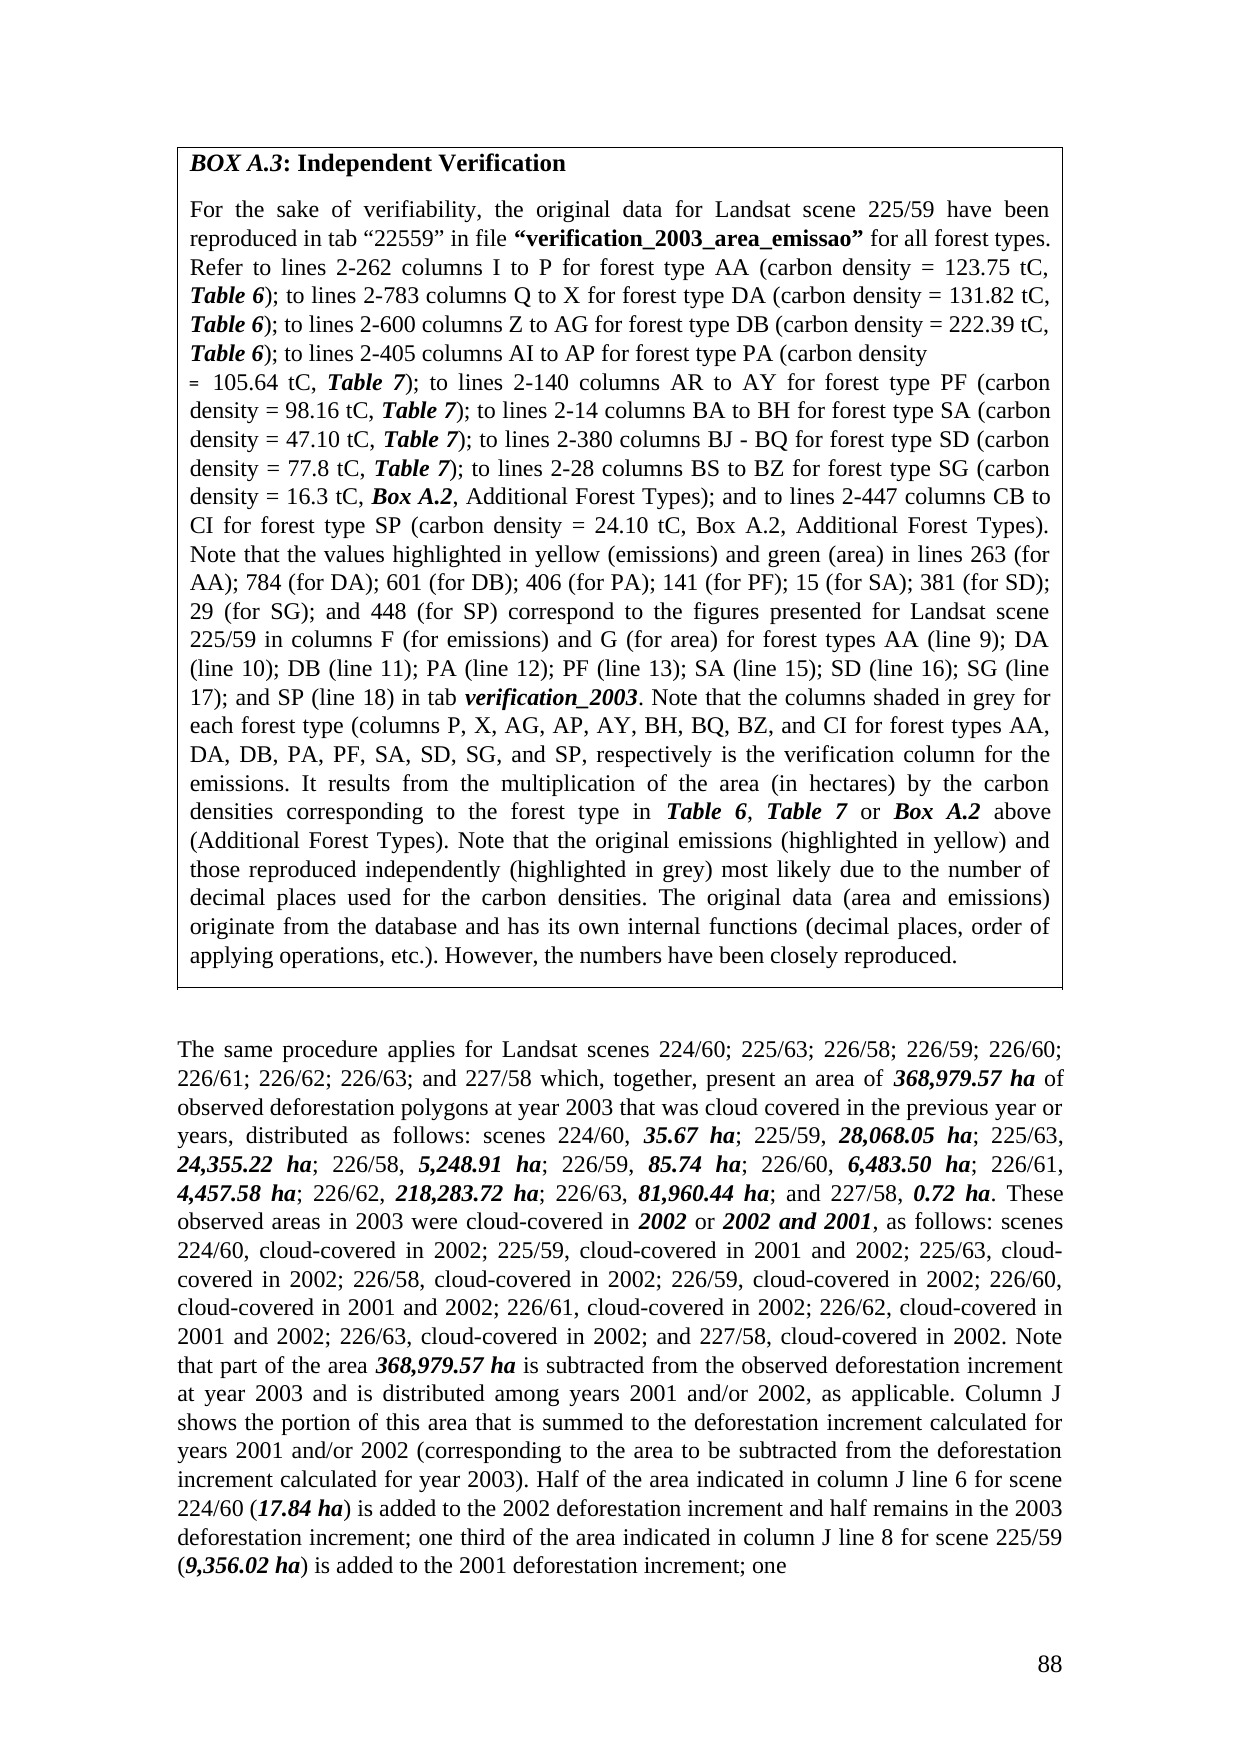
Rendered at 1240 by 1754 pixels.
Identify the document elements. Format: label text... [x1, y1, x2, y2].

list 105.64 tC, Table 7); to lines 2-140 columns AR to AY for forest type PF (carbon density = 98.16 tC, Table 7); to lines 2-14 columns BA to BH for forest type SA (carbon density = 47.10 tC, Table 7); to lines 2-380 columns BJ - BQ for forest type SD (carbon density = 77.8 tC, Table 7); to lines 2-28 columns BS to BZ for forest type SG (carbon density = 16.3 tC, Box A.2, Additional Forest Types); and to lines 2-447 columns CB to CI for forest type SP (carbon density = 24.10 tC, Box A.2, Additional Forest Types). Note that the values highlighted in yellow (emissions) and green (area) in lines 263 (for AA); 784 (for DA); 601 (for DB); 406 (for PA); 141 (for PF); 15 (for SA); 381 (for SD); 29 (for SG); and 448 (for SP) correspond to the figures presented for Landsat scene 225/59 in columns F (for emissions) and G (for area) for forest types AA (line 9); DA (line 10); DB (line 11); PA (line 12); PF (line 13); SA (line 15); SD (line 16); SG (line 17); and SP (line 18) in tab verification_2003. Note that the columns shaded in grey for each forest type (columns P, X, AG, AP, AY, BH, BQ, BZ, and CI for forest types AA, DA, DB, PA, PF, SA, SD, SG, and SP, respectively is the verification column for the emissions. It results from the multiplication of the area (in hectares) by the carbon densities corresponding to the forest type in Table 6, Table 7 or Box A.2 above (Additional Forest Types). Note that the original emissions (highlighted in yellow) and those reproduced independently (highlighted in grey) most likely due to the number of decimal places used for the carbon densities. The original data (area and emissions) originate from the database and has its own internal functions (decimal places, order of applying operations, etc.). However, the numbers have been closely reproduced. [189, 368, 1051, 968]
text BOX A.3: Independent Verification [189, 148, 1062, 176]
text The same procedure applies for Landsat scenes 224/60; 225/63; 226/58; 226/59; 226/60; 226/61; 226/62; 226/63; and 227/58 which, together, present an area of 368,979.57 ha of observed deforestation polygons at year 2003 that was cloud covered in the previous year or years, distributed as follows: scenes 224/60, 35.67 ha; 225/59, 28,068.05 ha; 225/63, 24,355.22 ha; 226/58, 5,248.91 ha; 226/59, 85.74 ha; 226/60, 6,483.50 ha; 226/61, 4,457.58 ha; 226/62, 218,283.72 ha; 226/63, 81,960.44 ha; and 227/58, 0.72 ha. These observed areas in 2003 were cloud-covered in 2002 or 2002 and 2001, as follows: scenes 224/60, cloud-covered in 2002; 225/59, cloud-covered in 2001 and 2002; 225/63, cloud-covered in 2002; 226/58, cloud-covered in 2002; 226/59, cloud-covered in 2002; 226/60, cloud-covered in 2001 and 2002; 226/61, cloud-covered in 2002; 226/62, cloud-covered in 2001 and 2002; 226/63, cloud-covered in 2002; and 227/58, cloud-covered in 2002. Note that part of the area 368,979.57 ha is subtracted from the observed deforestation increment at year 2003 and is distributed among years 2001 and/or 2002, as applicable. Column J shows the portion of this area that is summed to the deforestation increment calculated for years 2001 and/or 2002 (corresponding to the area to be subtracted from the deforestation increment calculated for year 2003). Half of the area indicated in column J line 6 for scene 224/60 (17.84 ha) is added to the 2002 deforestation increment and half remains in the 2003 deforestation increment; one third of the area indicated in column J line 8 for scene 225/59 (9,356.02 ha) is added to the 2001 deforestation increment; one [177, 1036, 1064, 1579]
text [1063, 148, 1089, 176]
text 88 [1037, 1649, 1089, 1678]
text For the sake of verifiability, the original data for Landsat scene 225/59 have been reproduced in tab “22559” in file “verification_2003_area_emissao” for all forest types. Refer to lines 2-262 columns I to P for forest type AA (carbon density = 123.75 tC, Table 6); to lines 2-783 columns Q to X for forest type DA (carbon density = 131.82 tC, Table 6); to lines 2-600 columns Z to AG for forest type DB (carbon density = 222.39 tC, Table 6); to lines 2-405 columns AI to AP for forest type PA (carbon density [189, 196, 1051, 366]
